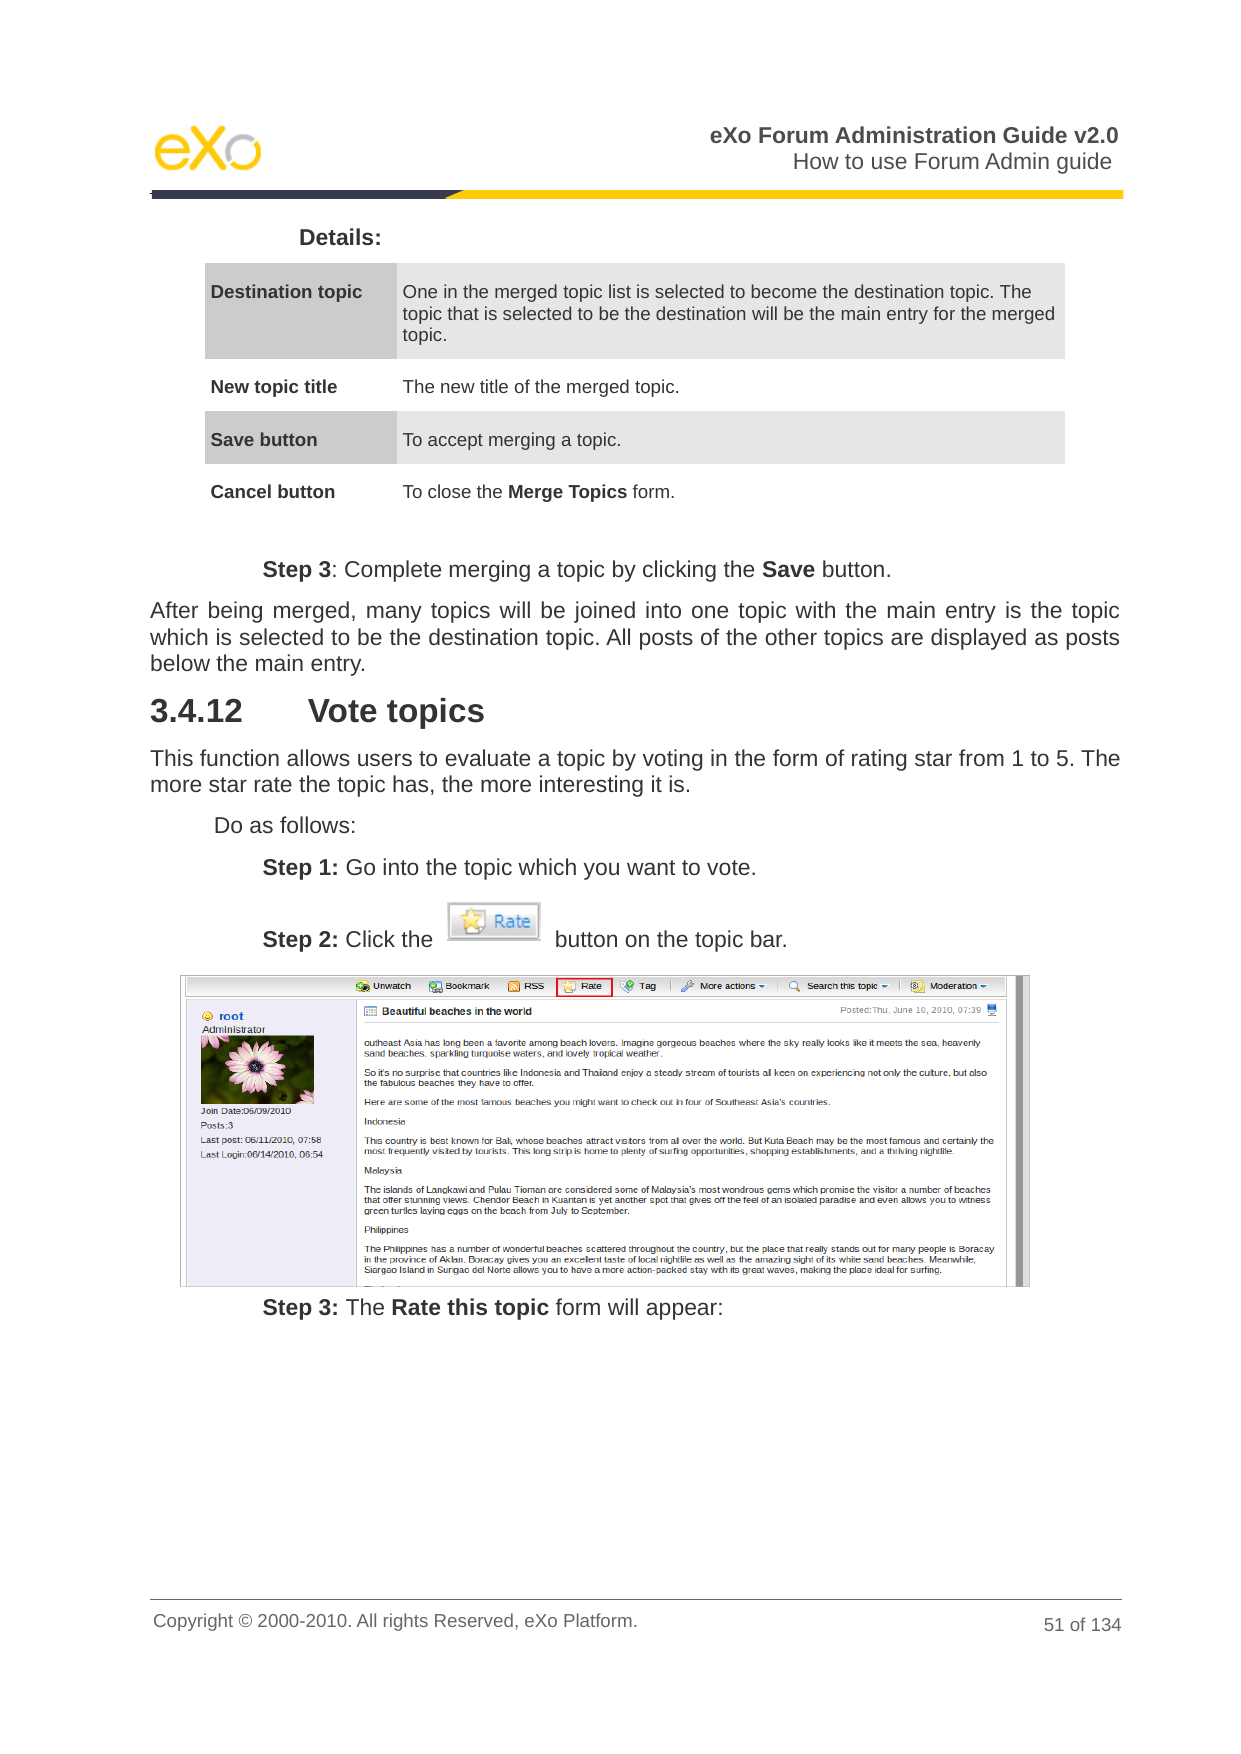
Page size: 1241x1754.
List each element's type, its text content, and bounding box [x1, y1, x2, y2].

list Step 3: Complete merging a topic by clicking the Save button. [225, 556, 1122, 582]
list Details: [261, 223, 1122, 250]
table_header Destination topic [205, 263, 397, 359]
picture [447, 902, 541, 941]
table_cell Cancel button [205, 464, 397, 516]
picture [155, 125, 262, 171]
text Do as follows: [150, 812, 1122, 839]
text After being merged, many topics will be joined into one topic with the main entry is the topic which is selected to be the destination topic. All posts of the other topics are displayed as posts below the main entry. [150, 597, 1122, 676]
picture [151, 190, 1124, 199]
list Step 3: The Rate this topic form will appear: [225, 1287, 1122, 1320]
subtitle Vote topics [150, 691, 1122, 730]
list Step 2: Click the button on the topic bar. [225, 895, 1122, 953]
text This function allows users to evaluate a topic by voting in the form of rating star from 1 to 5. The more star rate the topic has, the more interesting it is. [150, 745, 1122, 797]
table_cell To accept merging a topic. [397, 411, 1065, 464]
list Step 1: Go into the topic which you want to vote. [225, 854, 1122, 880]
table_header One in the merged topic list is selected to become the destination topic. The topic that is selected to be the destination will be the main entry for the merged topic. [397, 263, 1065, 359]
table_cell To close the Merge Topics form. [397, 464, 1065, 516]
table_cell The new title of the merged topic. [397, 359, 1065, 411]
picture [180, 975, 1030, 1287]
table_cell New topic title [205, 359, 397, 411]
table_cell Save button [205, 411, 397, 464]
